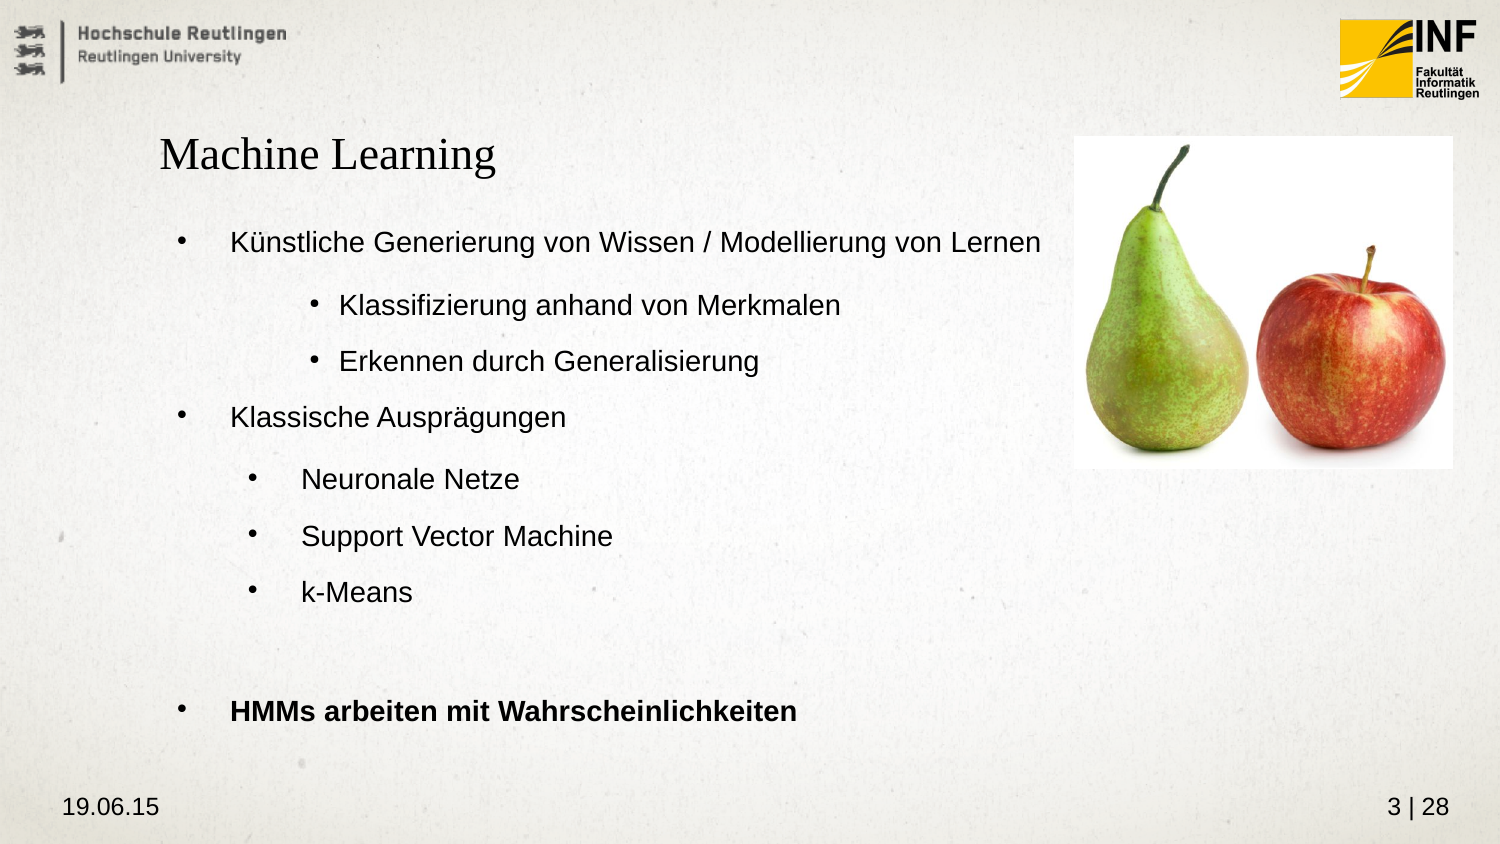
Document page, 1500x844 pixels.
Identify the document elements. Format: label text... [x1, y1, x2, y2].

title Machine Learning [159, 118, 1341, 188]
list Künstliche Generierung von Wissen / Modellierung von Lernen Klassifizierung anhand von Merkmalen Erkennen durch Generalisierung Klassische Ausprägungen Neuronale Netze Support Vector Machine k-Means HMMs arbeiten mit Wahrscheinlichkeiten [159, 224, 1341, 732]
picture [0, 0, 1500, 844]
